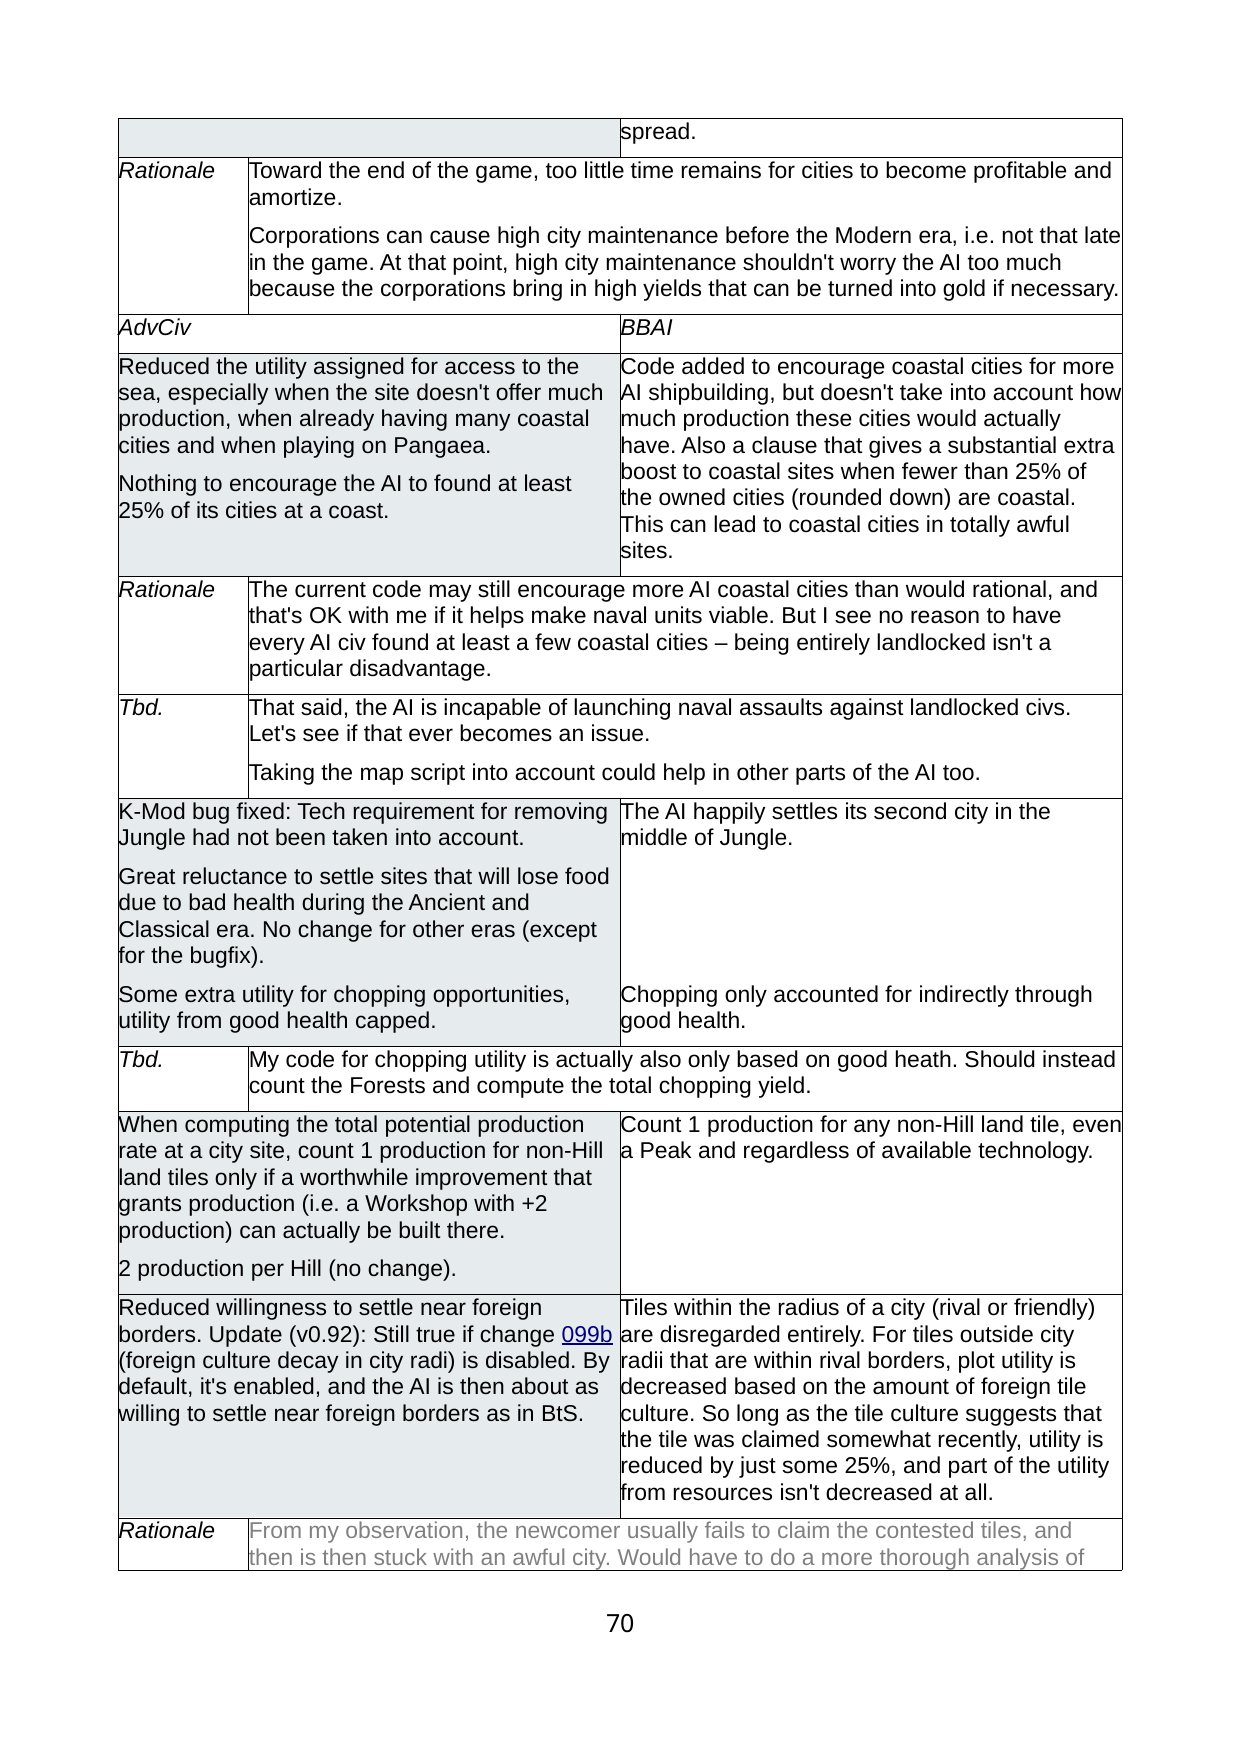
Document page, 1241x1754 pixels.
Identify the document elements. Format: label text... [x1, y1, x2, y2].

table_cell Tbd. [119, 695, 248, 798]
table_cell AdvCiv [119, 315, 620, 352]
table_cell My code for chopping utility is actually also only based on good heath. Should instead count the Forests and compute the total chopping yield. [249, 1047, 1122, 1111]
table_cell That said, the AI is incapable of launching naval assaults against landlocked civs. Let's see if that ever becomes an issue. Taking the map script into account could help in other parts of the AI too. [249, 695, 1122, 798]
table_cell BBAI [621, 315, 1122, 352]
table_cell K-Mod bug fixed: Tech requirement for removing Jungle had not been taken into account. Great reluctance to settle sites that will lose food due to bad health during the Ancient and Classical era. No change for other eras (except for the bugfix). Some extra utility for chopping opportunities, utility from good health capped. [119, 799, 620, 1046]
table_cell Toward the end of the game, too little time remains for cities to become profitable and amortize. Corporations can cause high city maintenance before the Modern era, i.e. not that late in the game. At that point, high city maintenance shouldn't worry the AI too much because the corporations bring in high yields that can be turned into gold if necessary. [249, 158, 1122, 314]
table_cell The AI happily settles its second city in the middle of Jungle. Chopping only accounted for indirectly through good health. [621, 799, 1122, 1046]
table_cell Rationale [119, 577, 248, 694]
table_cell From my observation, the newcomer usually fails to claim the contested tiles, and then is then stuck with an awful city. Would have to do a more thorough analysis of [249, 1519, 1122, 1570]
table_cell [119, 119, 620, 157]
table_cell Rationale [119, 158, 248, 314]
table_cell Count 1 production for any non-Hill land tile, even a Peak and regardless of available technology. [621, 1112, 1122, 1294]
table_cell Reduced willingness to settle near foreign borders. Update (v0.92): Still true if change 099b (foreign culture decay in city radi) is disabled. By default, it's enabled, and the AI is then about as willing to settle near foreign borders as in BtS. [119, 1295, 620, 1517]
table_cell Tiles within the radius of a city (rival or friendly) are disregarded entirely. For tiles outside city radii that are within rival borders, plot utility is decreased based on the amount of foreign tile culture. So long as the tile culture suggests that the tile was claimed somewhat recently, utility is reduced by just some 25%, and part of the utility from resources isn't decreased at all. [621, 1295, 1122, 1517]
table_cell Reduced the utility assigned for access to the sea, especially when the site doesn't offer much production, when already having many coastal cities and when playing on Pangaea. Nothing to encourage the AI to found at least 25% of its cities at a coast. [119, 354, 620, 576]
table_cell Tbd. [119, 1047, 248, 1111]
table_cell Code added to encourage coastal cities for more AI shipbuilding, but doesn't take into account how much production these cities would actually have. Also a clause that gives a substantial extra boost to coastal sites when fewer than 25% of the owned cities (rounded down) are coastal. This can lead to coastal cities in totally awful sites. [621, 354, 1122, 576]
table_cell spread. [621, 119, 1122, 157]
table_cell The current code may still encourage more AI coastal cities than would rational, and that's OK with me if it helps make naval units viable. But I see no reason to have every AI civ found at least a few coastal cities – being entirely landlocked isn't a particular disadvantage. [249, 577, 1122, 694]
table_cell When computing the total potential production rate at a city site, count 1 production for non-Hill land tiles only if a worthwhile improvement that grants production (i.e. a Workshop with +2 production) can actually be built there. 2 production per Hill (no change). [119, 1112, 620, 1294]
table_cell Rationale [119, 1519, 248, 1570]
